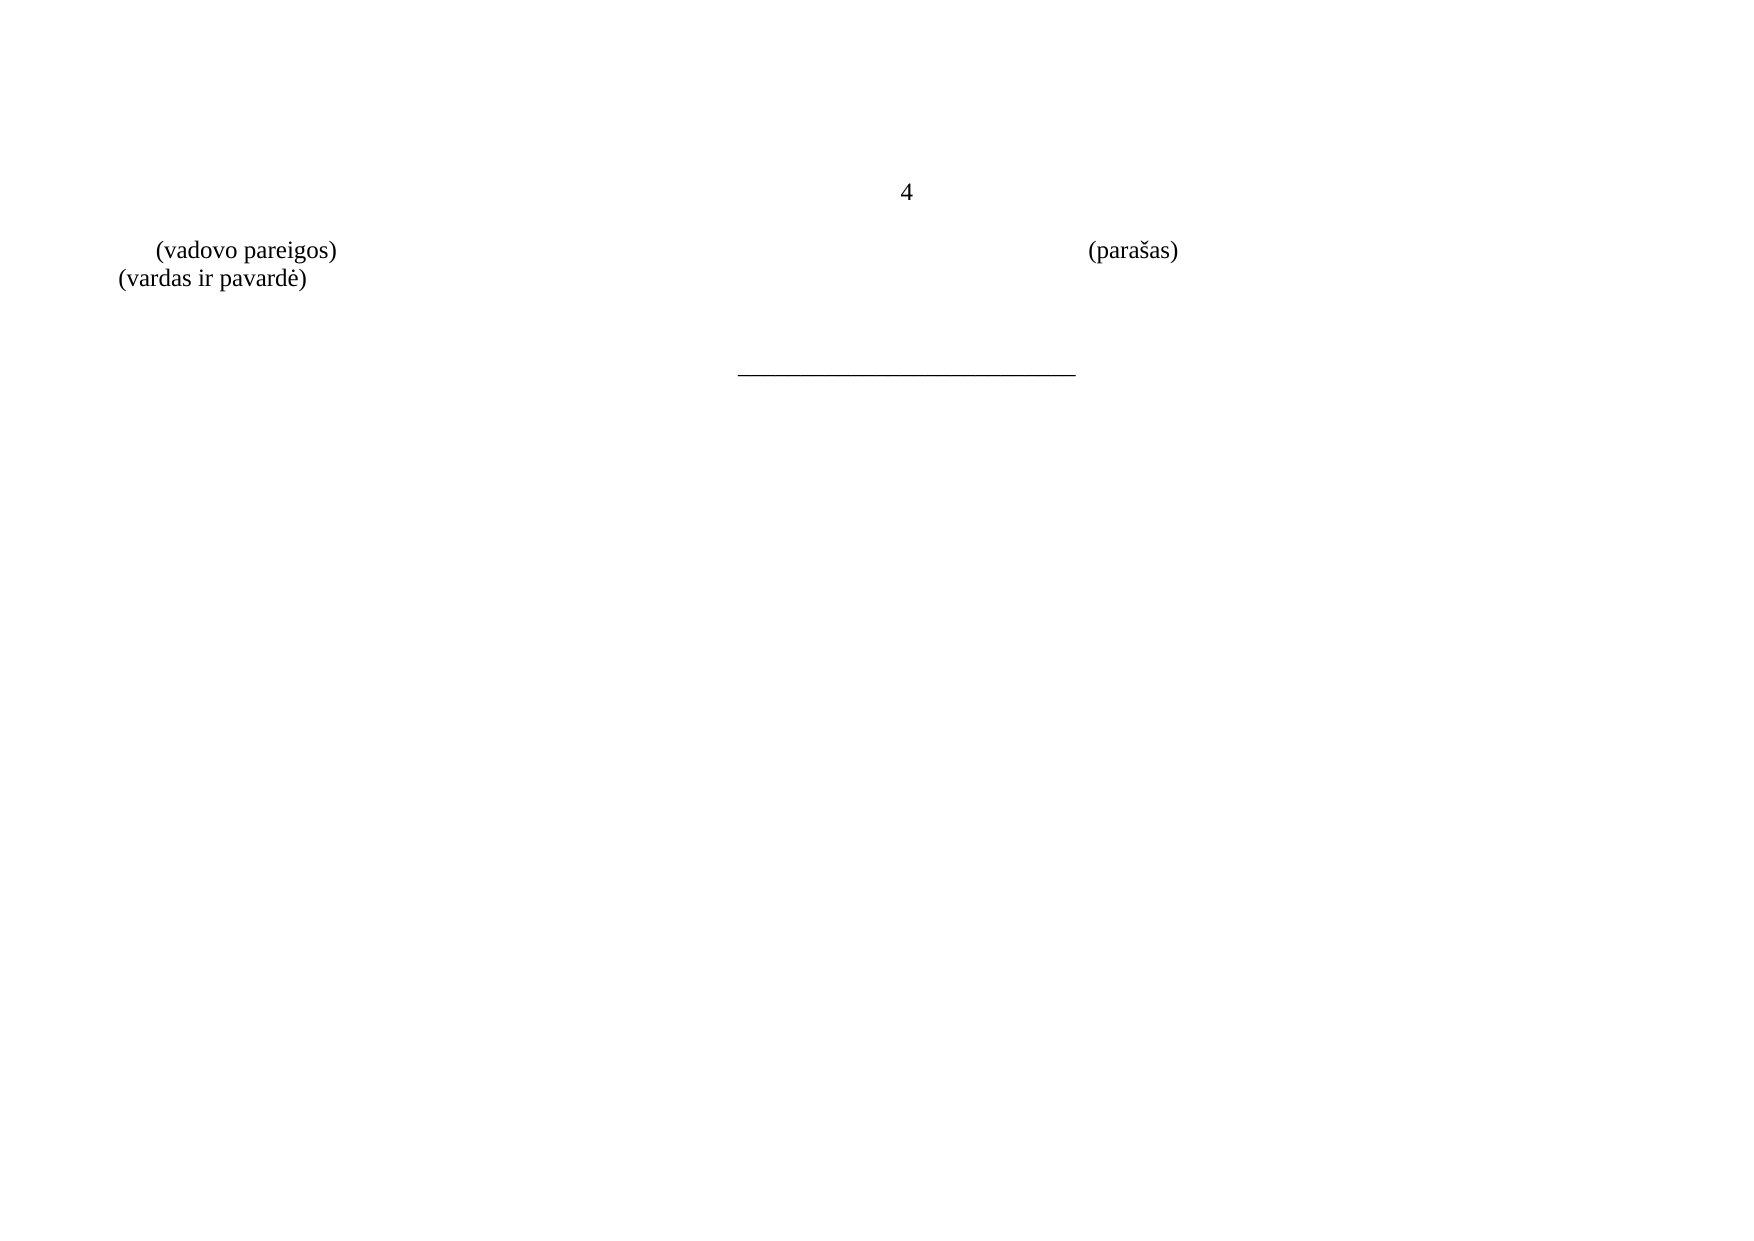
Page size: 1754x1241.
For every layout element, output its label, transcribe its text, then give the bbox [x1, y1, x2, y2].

text (vadovo pareigos) (parašas) (vardas ir pavardė) [118, 235, 1695, 292]
text ___________________________ [118, 350, 1695, 378]
